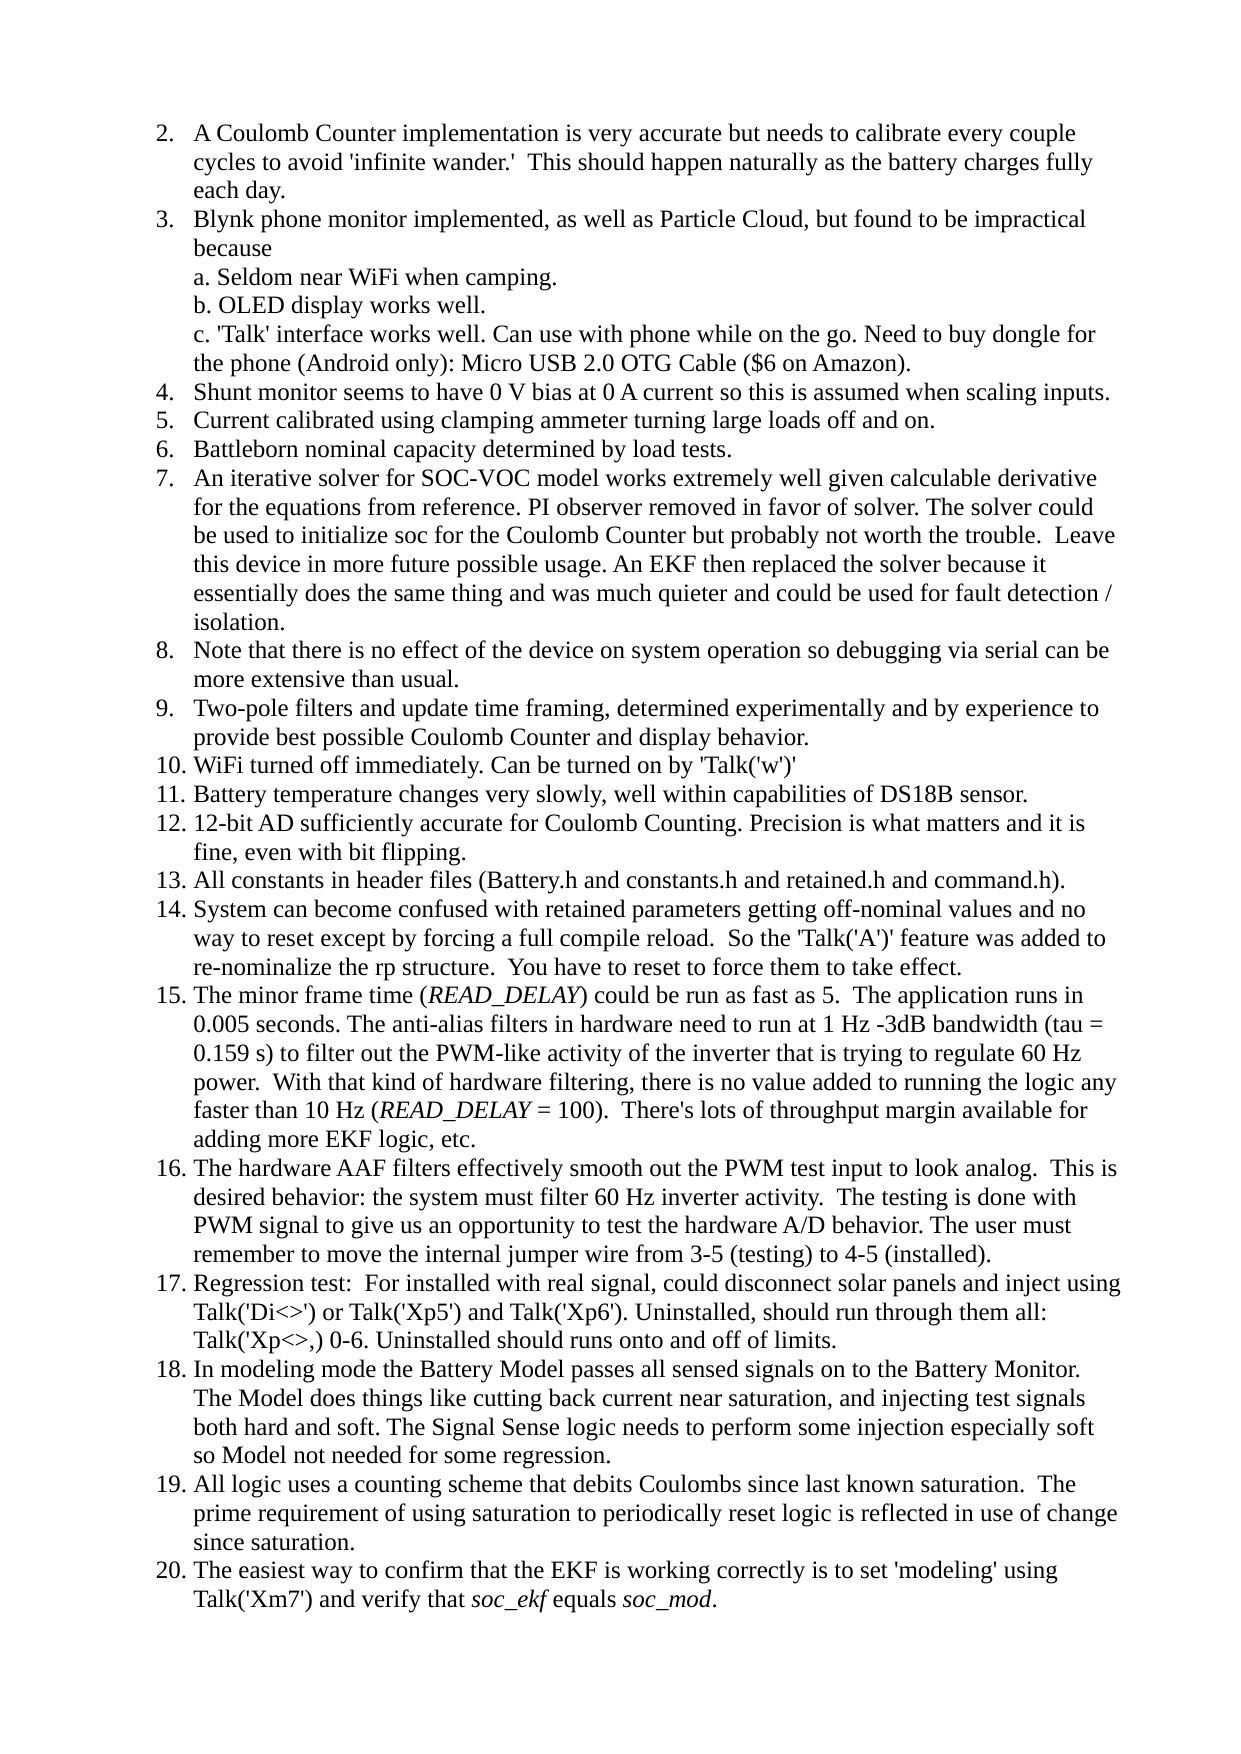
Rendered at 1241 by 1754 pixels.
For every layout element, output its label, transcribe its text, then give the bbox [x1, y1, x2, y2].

list Battleborn nominal capacity determined by load tests. [156, 434, 1122, 463]
list The easiest way to confirm that the EKF is working correctly is to set 'modeling' using Talk('Xm7') and verify that soc_ekf equals soc_mod. [156, 1556, 1122, 1613]
list 12-bit AD sufficiently accurate for Coulomb Counting. Precision is what matters and it is fine, even with bit flipping. [156, 808, 1122, 866]
list a. Seldom near WiFi when camping. [156, 262, 1122, 291]
list c. 'Talk' interface works well. Can use with phone while on the go. Need to buy dongle for the phone (Android only): Micro USB 2.0 OTG Cable ($6 on Amazon). [156, 319, 1122, 377]
list All constants in header files (Battery.h and constants.h and retained.h and command.h). [156, 866, 1122, 894]
list Current calibrated using clamping ammeter turning large loads off and on. [156, 406, 1122, 434]
list In modeling mode the Battery Model passes all sensed signals on to the Battery Monitor. The Model does things like cutting back current near saturation, and injecting test signals both hard and soft. The Signal Sense logic needs to perform some injection especially soft so Model not needed for some regression. [156, 1354, 1122, 1469]
list Note that there is no effect of the device on system operation so debugging via serial can be more extensive than usual. [156, 636, 1122, 693]
list Two-pole filters and update time framing, determined experimentally and by experience to provide best possible Coulomb Counter and display behavior. [156, 693, 1122, 751]
list Shunt monitor seems to have 0 V bias at 0 A current so this is assumed when scaling inputs. [156, 377, 1122, 406]
list Blynk phone monitor implemented, as well as Particle Cloud, but found to be impractical because [156, 204, 1122, 262]
list The hardware AAF filters effectively smooth out the PWM test input to look analog. This is desired behavior: the system must filter 60 Hz inverter activity. The testing is done with PWM signal to give us an opportunity to test the hardware A/D behavior. The user must remember to move the internal jumper wire from 3-5 (testing) to 4-5 (installed). [156, 1153, 1122, 1268]
list System can become confused with retained parameters getting off-nominal values and no way to reset except by forcing a full compile reload. So the 'Talk('A')' feature was added to re-nominalize the rp structure. You have to reset to force them to take effect. [156, 894, 1122, 981]
list An iterative solver for SOC-VOC model works extremely well given calculable derivative for the equations from reference. PI observer removed in favor of solver. The solver could be used to initialize soc for the Coulomb Counter but probably not worth the trouble. Leave this device in more future possible usage. An EKF then replaced the solver because it essentially does the same thing and was much quieter and could be used for fault detection / isolation. [156, 463, 1122, 636]
list Regression test: For installed with real signal, could disconnect solar panels and inject using Talk('Di<>') or Talk('Xp5') and Talk('Xp6'). Uninstalled, should run through them all: Talk('Xp<>,) 0-6. Uninstalled should runs onto and off of limits. [156, 1268, 1122, 1354]
list A Coulomb Counter implementation is very accurate but needs to calibrate every couple cycles to avoid 'infinite wander.' This should happen naturally as the battery charges fully each day. [156, 118, 1122, 204]
list b. OLED display works well. [156, 291, 1122, 319]
list Battery temperature changes very slowly, well within capabilities of DS18B sensor. [156, 779, 1122, 808]
list The minor frame time (READ_DELAY) could be run as fast as 5. The application runs in 0.005 seconds. The anti-alias filters in hardware need to run at 1 Hz -3dB bandwidth (tau = 0.159 s) to filter out the PWM-like activity of the inverter that is trying to regulate 60 Hz power. With that kind of hardware filtering, there is no value added to running the logic any faster than 10 Hz (READ_DELAY = 100). There's lots of throughput margin available for adding more EKF logic, etc. [156, 981, 1122, 1153]
list All logic uses a counting scheme that debits Coulombs since last known saturation. The prime requirement of using saturation to periodically reset logic is reflected in use of change since saturation. [156, 1469, 1122, 1556]
list WiFi turned off immediately. Can be turned on by 'Talk('w')' [156, 751, 1122, 779]
